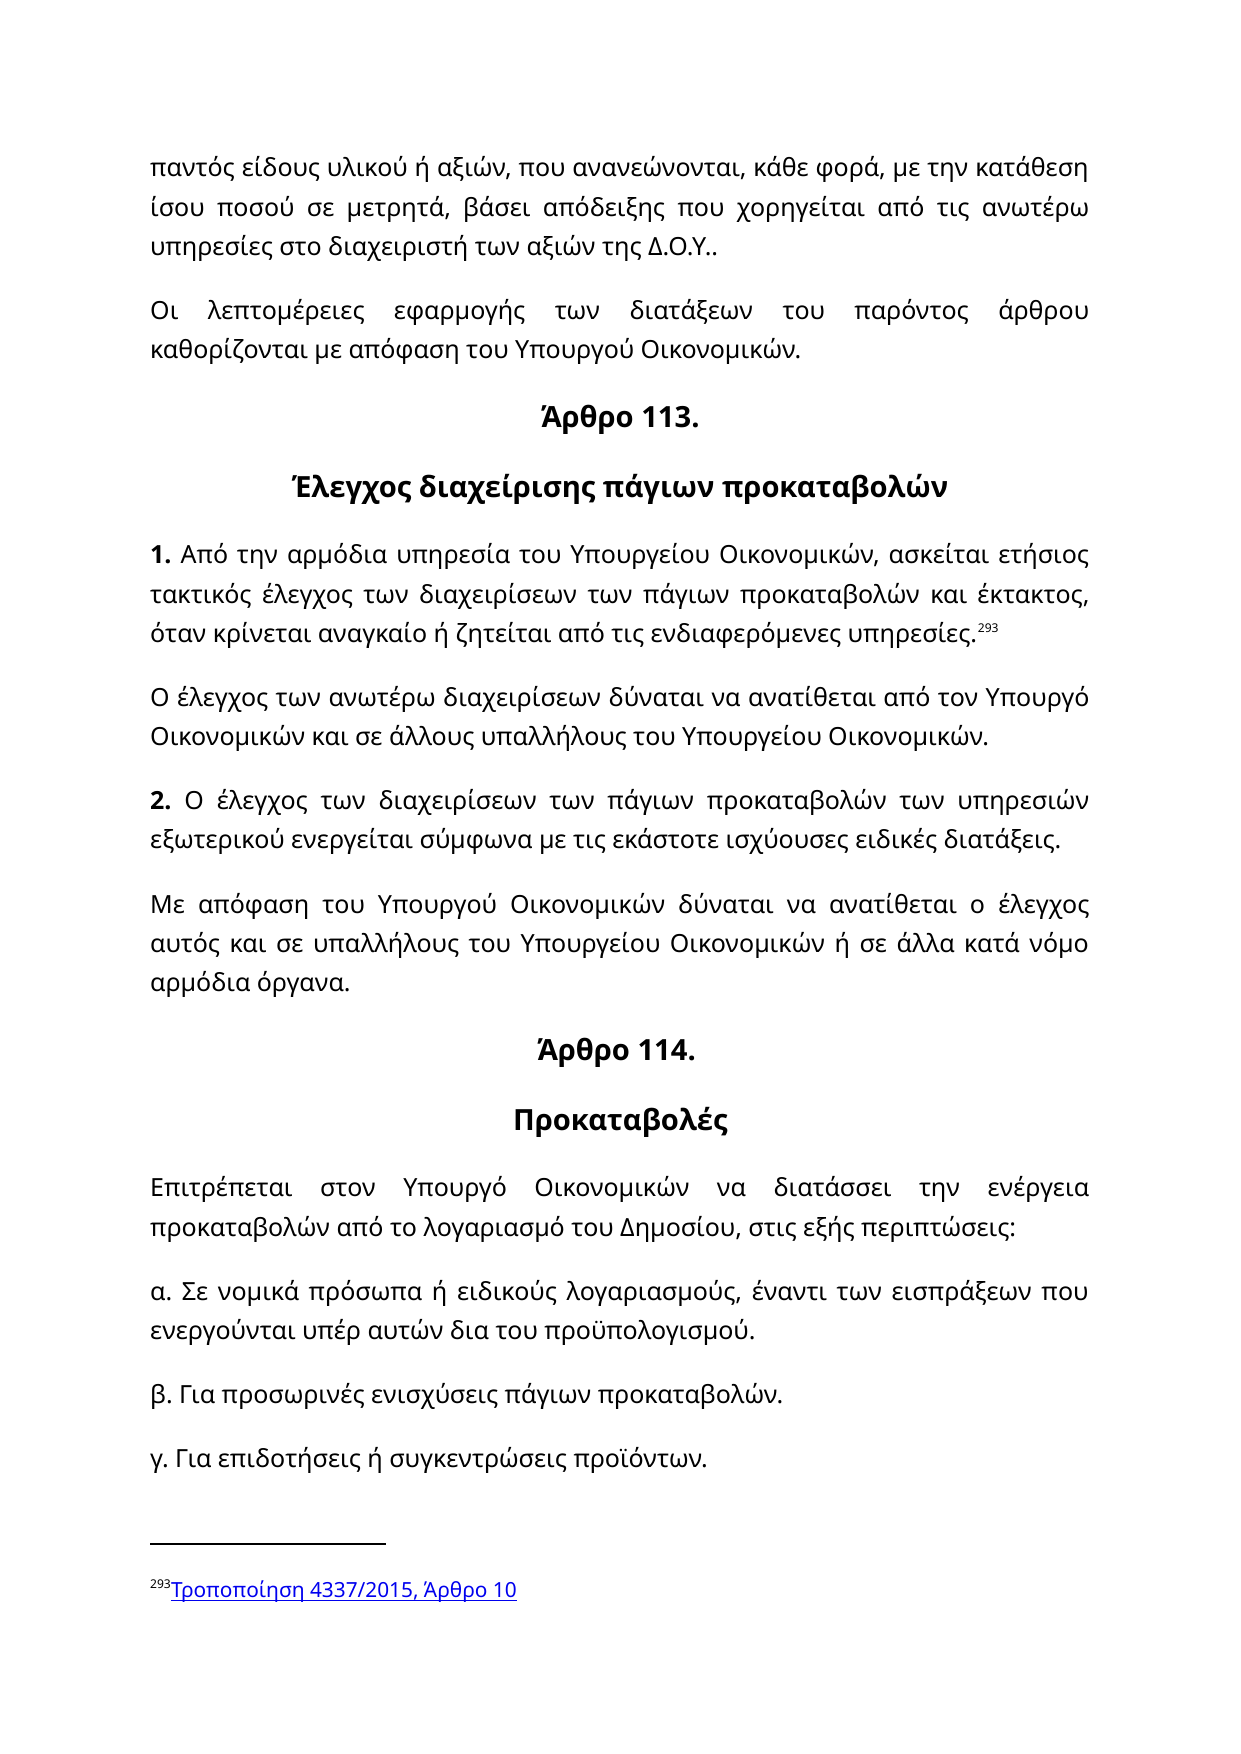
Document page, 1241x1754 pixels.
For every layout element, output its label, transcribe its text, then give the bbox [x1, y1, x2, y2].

subtitle Προκαταβολές [150, 1099, 1090, 1139]
text Οι λεπτομέρειες εφαρμογής των διατάξεων του παρόντος άρθρου καθορίζονται με απόφαση του Υπουργού Οικονομικών. [150, 292, 1090, 366]
text παντός είδους υλικού ή αξιών, που ανανεώνονται, κάθε φορά, με την κατάθεση ίσου ποσού σε μετρητά, βάσει απόδειξης που χορηγείται από τις ανωτέρω υπηρεσίες στο διαχειριστή των αξιών της Δ.Ο.Υ.. [150, 150, 1090, 262]
text β. Για προσωρινές ενισχύσεις πάγιων προκαταβολών. [150, 1377, 1090, 1411]
text 2. Ο έλεγχος των διαχειρίσεων των πάγιων προκαταβολών των υπηρεσιών εξωτερικού ενεργείται σύμφωνα με τις εκάστοτε ισχύουσες ειδικές διατάξεις. [150, 783, 1090, 856]
text α. Σε νομικά πρόσωπα ή ειδικούς λογαριασμούς, έναντι των εισπράξεων που ενεργούνται υπέρ αυτών δια του προϋπολογισμού. [150, 1273, 1090, 1347]
text Ο έλεγχος των ανωτέρω διαχειρίσεων δύναται να ανατίθεται από τον Υπουργό Οικονομικών και σε άλλους υπαλλήλους του Υπουργείου Οικονομικών. [150, 679, 1090, 753]
text Τροποποίηση 4337/2015, Άρθρο 10 [150, 1576, 1090, 1604]
text γ. Για επιδοτήσεις ή συγκεντρώσεις προϊόντων. [150, 1441, 1090, 1475]
text 1. Από την αρμόδια υπηρεσία του Υπουργείου Οικονομικών, ασκείται ετήσιος τακτικός έλεγχος των διαχειρίσεων των πάγιων προκαταβολών και έκτακτος, όταν κρίνεται αναγκαίο ή ζητείται από τις ενδιαφερόμενες υπηρεσίες. [150, 537, 1090, 649]
subtitle Άρθρο 114. [150, 1029, 1090, 1068]
text Επιτρέπεται στον Υπουργό Οικονομικών να διατάσσει την ενέργεια προκαταβολών από το λογαριασμό του Δημοσίου, στις εξής περιπτώσεις: [150, 1170, 1090, 1243]
text Με απόφαση του Υπουργού Οικονομικών δύναται να ανατίθεται ο έλεγχος αυτός και σε υπαλλήλους του Υπουργείου Οικονομικών ή σε άλλα κατά νόμο αρμόδια όργανα. [150, 886, 1090, 999]
subtitle Έλεγχος διαχείρισης πάγιων προκαταβολών [150, 466, 1090, 506]
subtitle Άρθρο 113. [150, 396, 1090, 436]
